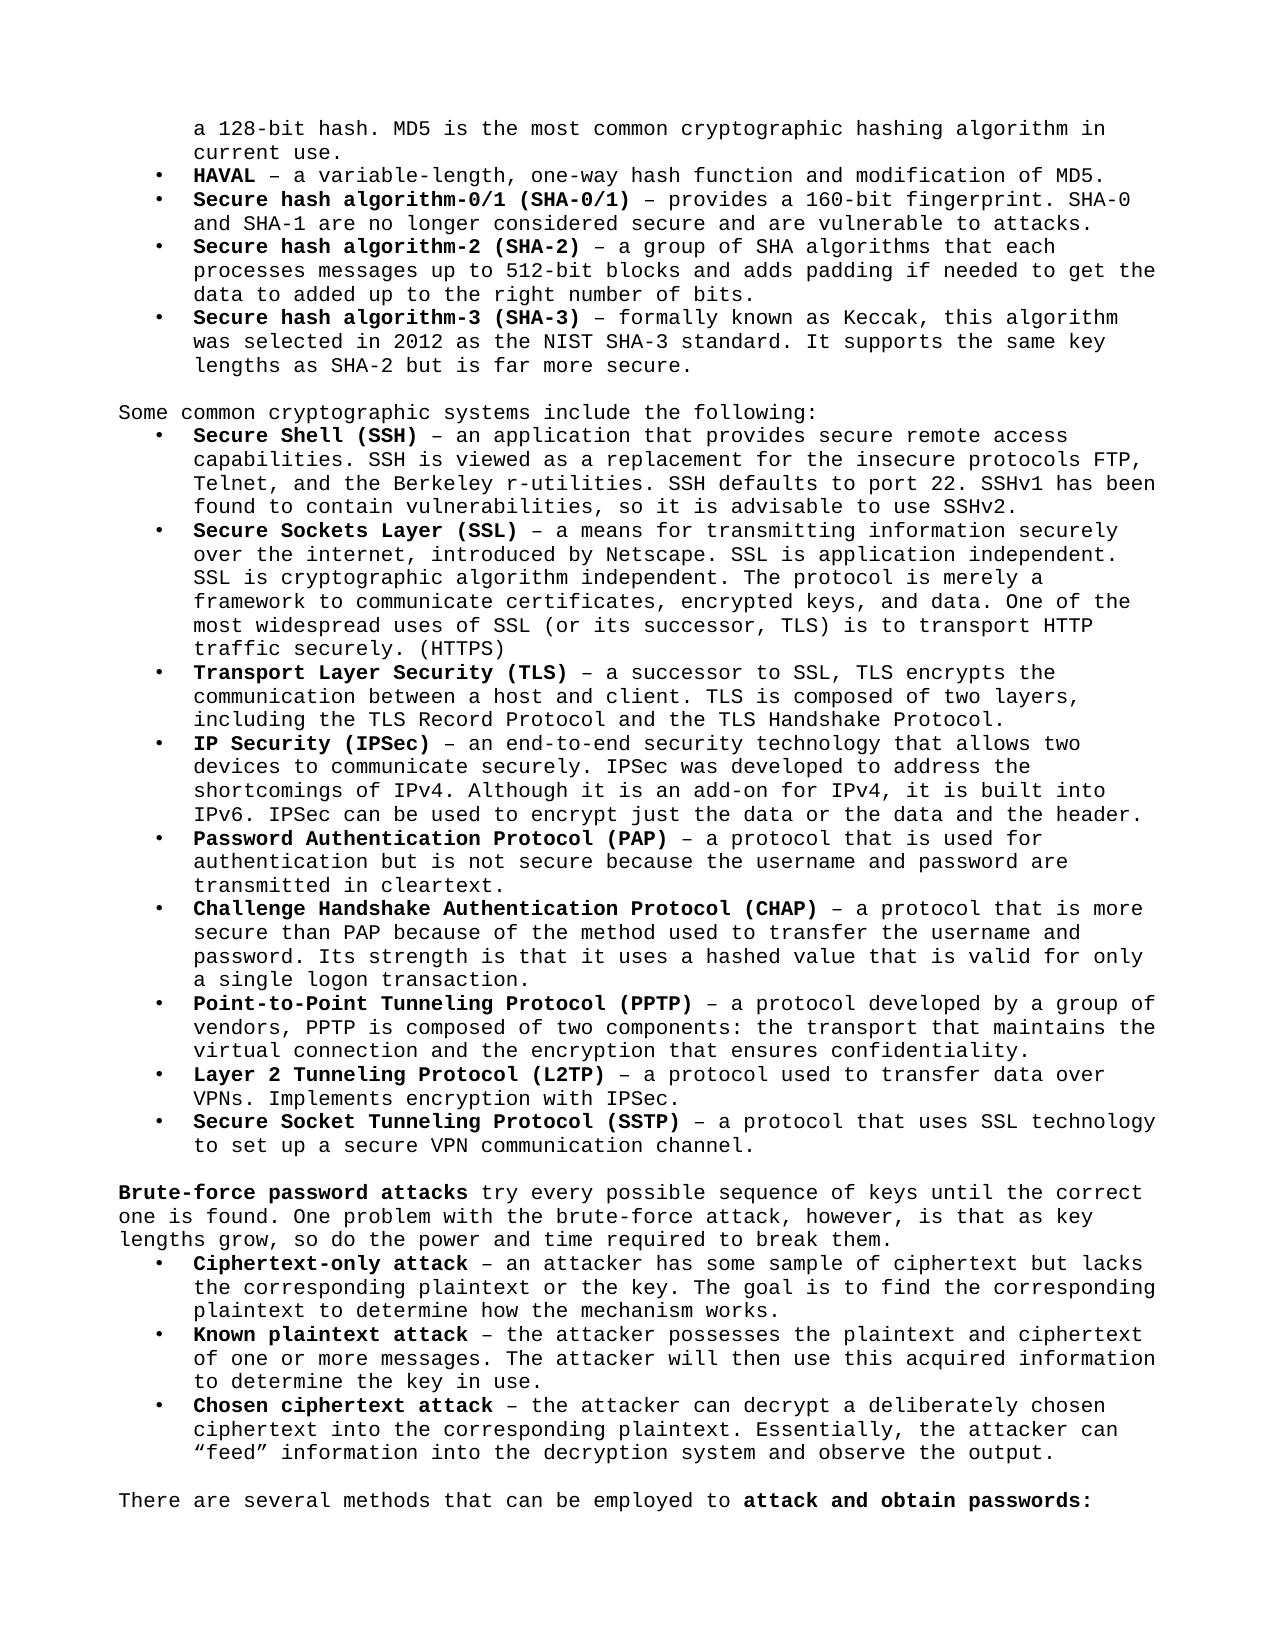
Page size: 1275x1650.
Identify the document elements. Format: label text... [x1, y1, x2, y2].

list Secure Sockets Layer (SSL) – a means for transmitting information securely over the internet, introduced by Netscape. SSL is application independent. SSL is cryptographic algorithm independent. The protocol is merely a framework to communicate certificates, encrypted keys, and data. One of the most widespread uses of SSL (or its successor, TLS) is to transport HTTP traffic securely. (HTTPS) [156, 520, 1157, 662]
text Some common cryptographic systems include the following: [118, 402, 1157, 426]
list Ciphertext-only attack – an attacker has some sample of ciphertext but lacks the corresponding plaintext or the key. The goal is to find the corresponding plaintext to determine how the mechanism works. [156, 1253, 1157, 1324]
list HAVAL – a variable-length, one-way hash function and modification of MD5. [156, 165, 1157, 189]
list IP Security (IPSec) – an end-to-end security technology that allows two devices to communicate securely. IPSec was developed to address the shortcomings of IPv4. Although it is an add-on for IPv4, it is built into IPv6. IPSec can be used to encrypt just the data or the data and the header. [156, 733, 1157, 827]
list Secure Shell (SSH) – an application that provides secure remote access capabilities. SSH is viewed as a replacement for the insecure protocols FTP, Telnet, and the Berkeley r-utilities. SSH defaults to port 22. SSHv1 has been found to contain vulnerabilities, so it is advisable to use SSHv2. [156, 426, 1157, 520]
text There are several methods that can be employed to attack and obtain passwords: [118, 1489, 1157, 1513]
list Point-to-Point Tunneling Protocol (PPTP) – a protocol developed by a group of vendors, PPTP is composed of two components: the transport that maintains the virtual connection and the encryption that ensures confidentiality. [156, 993, 1157, 1064]
list Layer 2 Tunneling Protocol (L2TP) – a protocol used to transfer data over VPNs. Implements encryption with IPSec. [156, 1064, 1157, 1111]
list Secure hash algorithm-0/1 (SHA-0/1) – provides a 160-bit fingerprint. SHA-0 and SHA-1 are no longer considered secure and are vulnerable to attacks. [156, 189, 1157, 236]
list Secure Socket Tunneling Protocol (SSTP) – a protocol that uses SSL technology to set up a secure VPN communication channel. [156, 1111, 1157, 1158]
list Chosen ciphertext attack – the attacker can decrypt a deliberately chosen ciphertext into the corresponding plaintext. Essentially, the attacker can “feed” information into the decryption system and observe the output. [156, 1395, 1157, 1466]
list a 128-bit hash. MD5 is the most common cryptographic hashing algorithm in current use. [156, 118, 1157, 165]
list Password Authentication Protocol (PAP) – a protocol that is used for authentication but is not secure because the username and password are transmitted in cleartext. [156, 827, 1157, 898]
list Known plaintext attack – the attacker possesses the plaintext and ciphertext of one or more messages. The attacker will then use this acquired information to determine the key in use. [156, 1324, 1157, 1395]
list Transport Layer Security (TLS) – a successor to SSL, TLS encrypts the communication between a host and client. TLS is composed of two layers, including the TLS Record Protocol and the TLS Handshake Protocol. [156, 662, 1157, 733]
list Secure hash algorithm-3 (SHA-3) – formally known as Keccak, this algorithm was selected in 2012 as the NIST SHA-3 standard. It supports the same key lengths as SHA-2 but is far more secure. [156, 307, 1157, 378]
list Secure hash algorithm-2 (SHA-2) – a group of SHA algorithms that each processes messages up to 512-bit blocks and adds padding if needed to get the data to added up to the right number of bits. [156, 236, 1157, 307]
text Brute-force password attacks try every possible sequence of keys until the correct one is found. One problem with the brute-force attack, however, is that as key lengths grow, so do the power and time required to break them. [118, 1182, 1157, 1253]
list Challenge Handshake Authentication Protocol (CHAP) – a protocol that is more secure than PAP because of the method used to transfer the username and password. Its strength is that it uses a hashed value that is valid for only a single logon transaction. [156, 898, 1157, 993]
